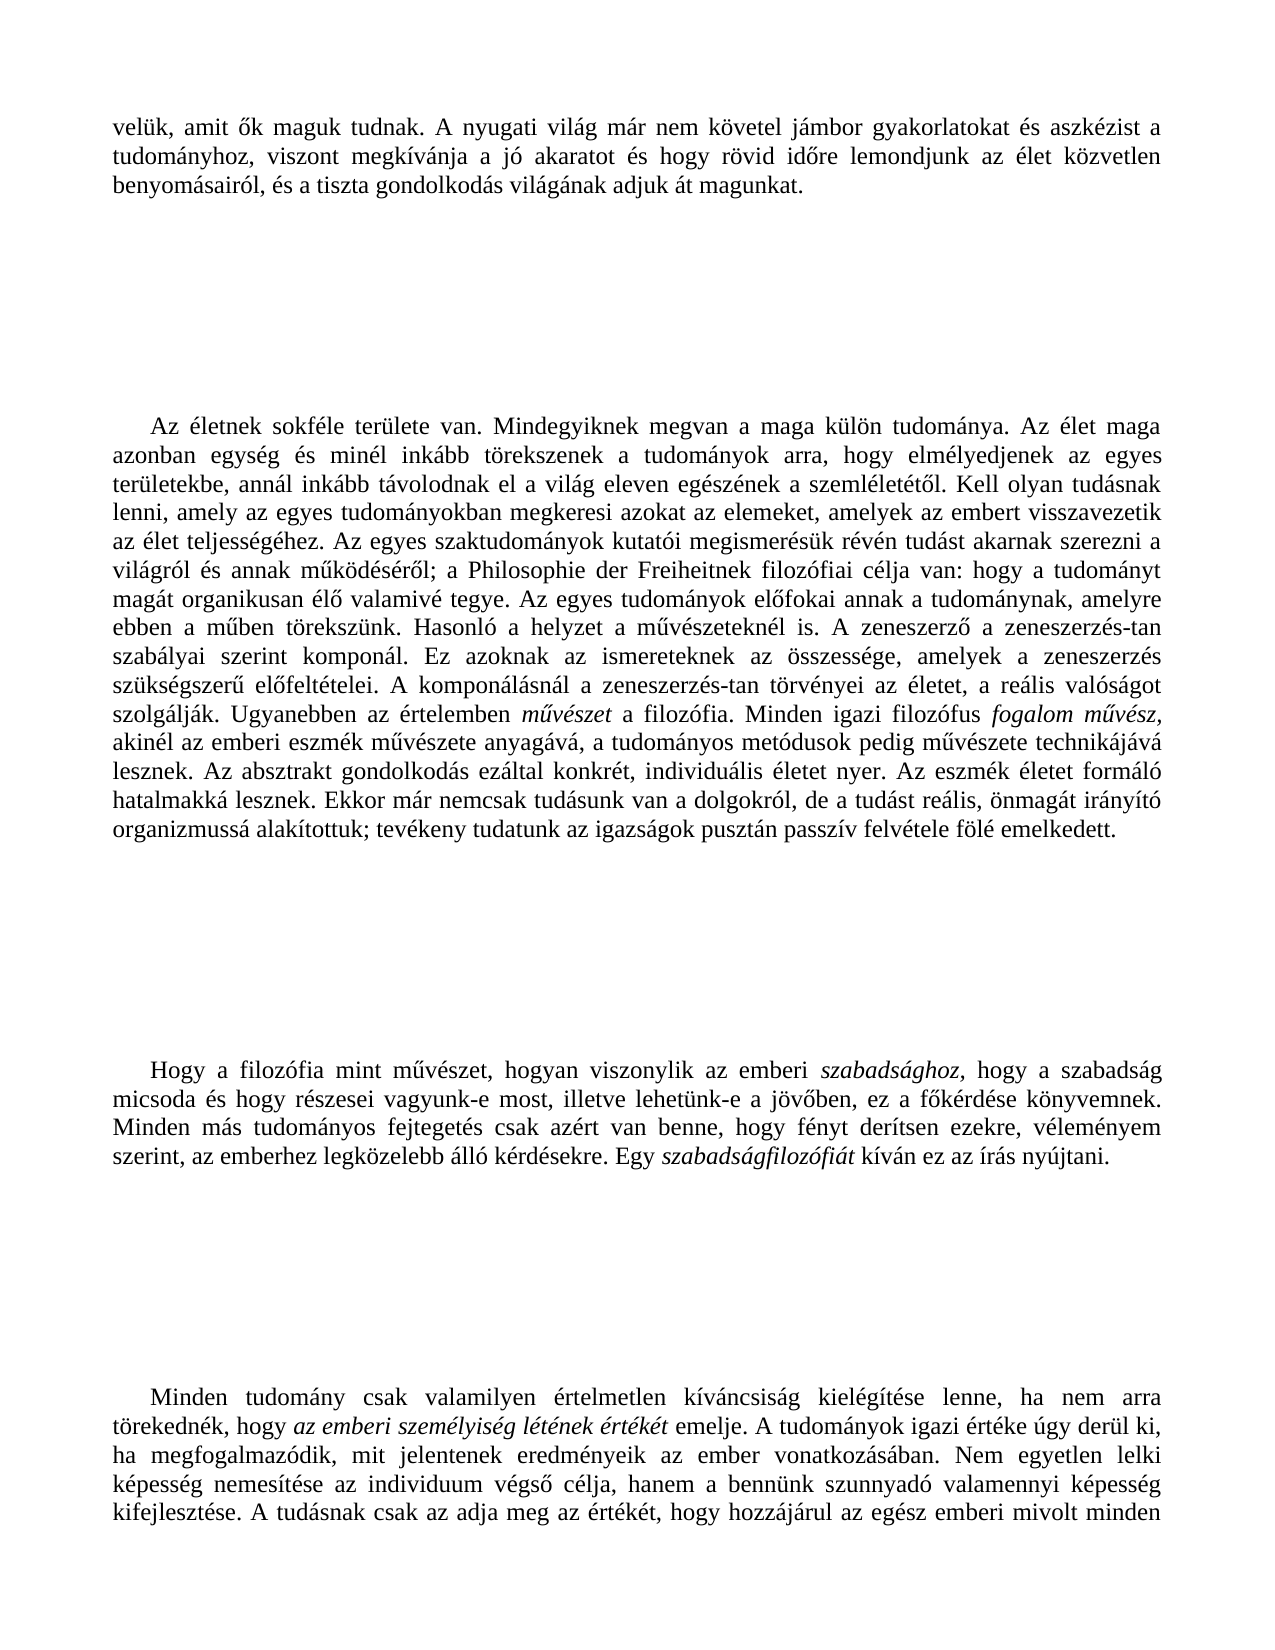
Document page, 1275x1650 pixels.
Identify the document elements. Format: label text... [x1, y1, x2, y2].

text velük, amit ők maguk tudnak. A nyugati világ már nem követel jámbor gyakorlatokat és aszkézist a tudományhoz, viszont megkívánja a jó akaratot és hogy rövid időre lemondjunk az élet közvetlen benyomásairól, és a tiszta gondolkodás világának adjuk át magunkat. [112, 112, 1162, 199]
text Minden tudomány csak valamilyen értelmetlen kíváncsiság kielégítése lenne, ha nem arra törekednék, hogy az emberi személyiség létének értékét emelje. A tudományok igazi értéke úgy derül ki, ha megfogalmazódik, mit jelentenek eredményeik az ember vonatkozásában. Nem egyetlen lelki képesség nemesítése az individuum végső célja, hanem a bennünk szunnyadó valamennyi képesség kifejlesztése. A tudásnak csak az adja meg az értékét, hogy hozzájárul az egész emberi mivolt minden [112, 1382, 1162, 1526]
text Hogy a filozófia mint művészet, hogyan viszonylik az emberi szabadsághoz, hogy a szabadság micsoda és hogy részesei vagyunk-e most, illetve lehetünk-e a jövőben, ez a főkérdése könyvemnek. Minden más tudományos fejtegetés csak azért van benne, hogy fényt derítsen ezekre, véleményem szerint, az emberhez legközelebb álló kérdésekre. Egy szabadságfilozófiát kíván ez az írás nyújtani. [112, 1055, 1162, 1170]
text Az életnek sokféle területe van. Mindegyiknek megvan a maga külön tudománya. Az élet maga azonban egység és minél inkább törekszenek a tudományok arra, hogy elmélyedjenek az egyes területekbe, annál inkább távolodnak el a világ eleven egészének a szemléletétől. Kell olyan tudásnak lenni, amely az egyes tudományokban megkeresi azokat az elemeket, amelyek az embert visszavezetik az élet teljességéhez. Az egyes szaktudományok kutatói megismerésük révén tudást akarnak szerezni a világról és annak működéséről; a Philosophie der Freiheitnek filozófiai célja van: hogy a tudományt magát organikusan élő valamivé tegye. Az egyes tudományok előfokai annak a tudománynak, amelyre ebben a műben törekszünk. Hasonló a helyzet a művészeteknél is. A zeneszerző a zeneszerzés-tan szabályai szerint komponál. Ez azoknak az ismereteknek az összessége, amelyek a zeneszerzés szükségszerű előfeltételei. A komponálásnál a zeneszerzés-tan törvényei az életet, a reális valóságot szolgálják. Ugyanebben az értelemben művészet a filozófia. Minden igazi filozófus fogalom művész, akinél az emberi eszmék művészete anyagává, a tudományos metódusok pedig művészete technikájává lesznek. Az absztrakt gondolkodás ezáltal konkrét, individuális életet nyer. Az eszmék életet formáló hatalmakká lesznek. Ekkor már nemcsak tudásunk van a dolgokról, de a tudást reális, önmagát irányító organizmussá alakítottuk; tevékeny tudatunk az igazságok pusztán passzív felvétele fölé emelkedett. [112, 411, 1162, 842]
